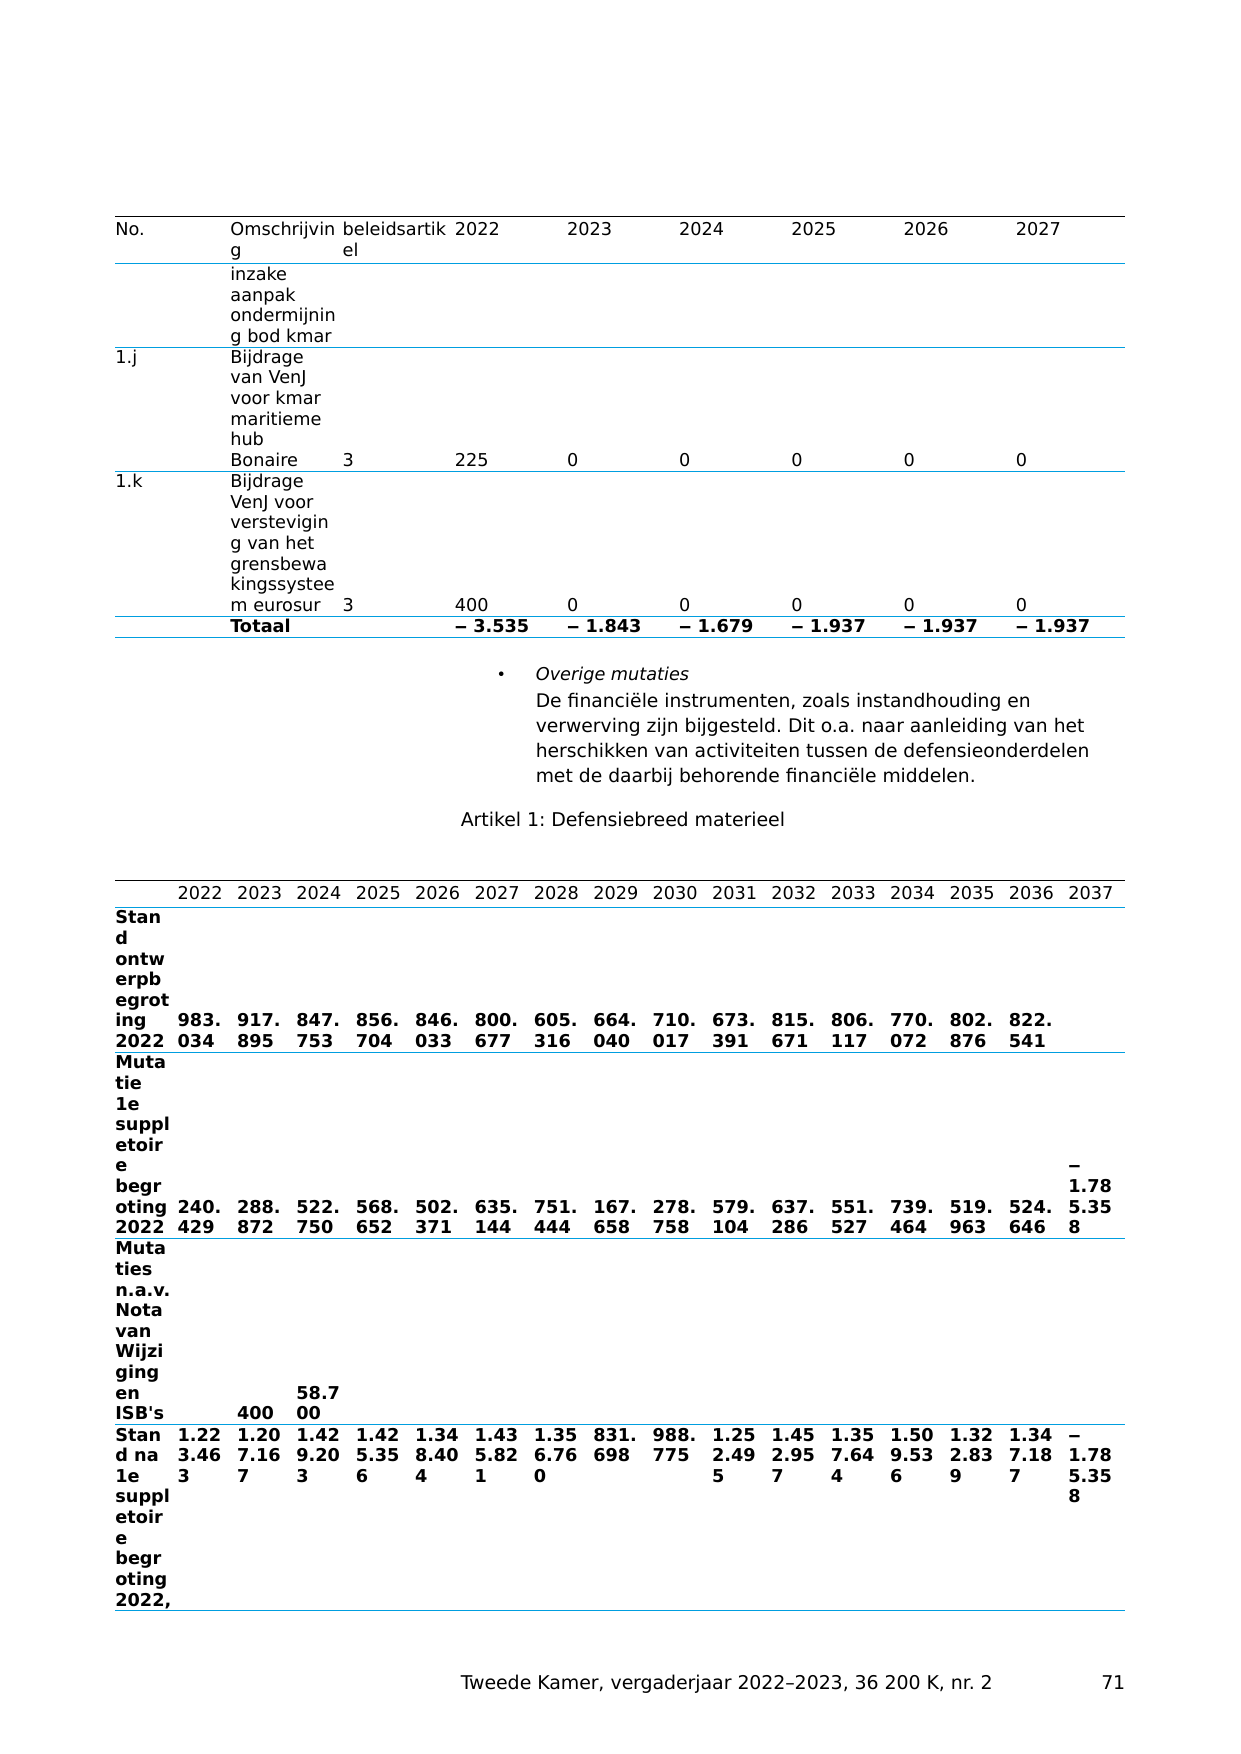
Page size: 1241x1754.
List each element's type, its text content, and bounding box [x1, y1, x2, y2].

table_cell [788, 264, 900, 346]
table_cell 1.j [115, 348, 227, 471]
table_cell [564, 264, 676, 346]
table_cell [471, 1239, 531, 1424]
table_cell 831.698 [590, 1425, 649, 1610]
table_cell 3 [340, 348, 452, 471]
list Overige mutaties [498, 662, 1125, 685]
table_cell ‒ 1.785.358 [1065, 1425, 1125, 1610]
table_cell [676, 264, 788, 346]
table_cell 983.034 [175, 908, 234, 1052]
table_cell Bijdrage van VenJ voor kmar maritieme hub Bonaire [227, 348, 339, 471]
table_cell Mutatie 1e suppletoire begroting 2022 [115, 1053, 174, 1238]
table_cell 2026 [412, 881, 471, 907]
table_cell 1.k [115, 472, 227, 616]
table_cell 739.464 [887, 1053, 946, 1238]
table_cell 846.033 [412, 908, 471, 1052]
table_cell 551.527 [828, 1053, 887, 1238]
table_cell 1.425.356 [353, 1425, 412, 1610]
table_cell 1.348.404 [412, 1425, 471, 1610]
table_cell 822.541 [1006, 908, 1065, 1052]
table_cell 2035 [946, 881, 1006, 907]
table_cell [115, 264, 227, 346]
table_cell 1.347.187 [1006, 1425, 1065, 1610]
table_cell 2026 [900, 217, 1013, 263]
table_cell [768, 1239, 828, 1424]
table_cell 240.429 [175, 1053, 234, 1238]
table_cell 0 [564, 348, 676, 471]
table_cell 58.700 [293, 1239, 353, 1424]
table_cell [900, 264, 1013, 346]
table_cell 1.357.644 [828, 1425, 887, 1610]
table_cell 2025 [353, 881, 412, 907]
table_cell 2033 [828, 881, 887, 907]
table_cell ‒ 1.937 [788, 617, 900, 637]
table_cell [340, 617, 452, 637]
table_cell ‒ 3.535 [452, 617, 564, 637]
table_cell inzake aanpak ondermijning bod kmar [227, 264, 339, 346]
list De financiële instrumenten, zoals instandhouding en verwerving zijn bijgesteld. Dit o.a. naar aanleiding van het herschikken van activiteiten tussen de defensieonderdelen met de daarbij behorende financiële middelen. [498, 687, 1125, 787]
table_cell 815.671 [768, 908, 828, 1052]
table_cell [412, 1239, 471, 1424]
table_cell 635.144 [471, 1053, 531, 1238]
table_cell ‒ 1.937 [1013, 617, 1125, 637]
table_cell 664.040 [590, 908, 649, 1052]
table_cell 605.316 [531, 908, 590, 1052]
table_cell 1.452.957 [768, 1425, 828, 1610]
table_cell 502.371 [412, 1053, 471, 1238]
table_cell 0 [1013, 472, 1125, 616]
table_cell [709, 1239, 768, 1424]
table_cell 2029 [590, 881, 649, 907]
table_cell 0 [900, 472, 1013, 616]
table_cell 2027 [471, 881, 531, 907]
table_cell [1006, 1239, 1065, 1424]
table_cell ‒ 1.843 [564, 617, 676, 637]
table_cell 2024 [293, 881, 353, 907]
table_cell ‒ 1.679 [676, 617, 788, 637]
table_cell 2023 [564, 217, 676, 263]
table_cell 917.895 [234, 908, 293, 1052]
table_cell 0 [900, 348, 1013, 471]
table_cell [650, 1239, 709, 1424]
table_cell [175, 1239, 234, 1424]
table_cell 2022 [175, 881, 234, 907]
table_cell [531, 1239, 590, 1424]
table_cell Stand na 1e suppletoire begroting 2022, [115, 1425, 174, 1610]
table_cell 0 [564, 472, 676, 616]
table_cell 2024 [676, 217, 788, 263]
table_cell 806.117 [828, 908, 887, 1052]
table_cell 770.072 [887, 908, 946, 1052]
title Artikel 1: Defensiebreed materieel [461, 809, 1125, 831]
table_cell 1.223.463 [175, 1425, 234, 1610]
table_cell 637.286 [768, 1053, 828, 1238]
table_cell 2037 [1065, 881, 1125, 907]
table_cell 519.963 [946, 1053, 1006, 1238]
table_cell [828, 1239, 887, 1424]
table_cell [946, 1239, 1006, 1424]
table_cell 2036 [1006, 881, 1065, 907]
table_cell 2031 [709, 881, 768, 907]
table_cell No. [115, 217, 227, 263]
table_cell 579.104 [709, 1053, 768, 1238]
table_cell 856.704 [353, 908, 412, 1052]
table_cell 1.356.760 [531, 1425, 590, 1610]
table_cell 0 [788, 472, 900, 616]
table_cell [1013, 264, 1125, 346]
table_cell 3 [340, 472, 452, 616]
table_cell 710.017 [650, 908, 709, 1052]
table_cell [1065, 1239, 1125, 1424]
table_cell 988.775 [650, 1425, 709, 1610]
table_cell 225 [452, 348, 564, 471]
table_cell [115, 881, 174, 907]
table_cell 2027 [1013, 217, 1125, 263]
table_cell 288.872 [234, 1053, 293, 1238]
table_cell 2023 [234, 881, 293, 907]
table_cell 278.758 [650, 1053, 709, 1238]
table_cell Mutaties n.a.v. Nota van Wijziging en ISB's [115, 1239, 174, 1424]
table_cell 1.435.821 [471, 1425, 531, 1610]
table_cell 1.429.203 [293, 1425, 353, 1610]
table_cell [590, 1239, 649, 1424]
table_cell 400 [452, 472, 564, 616]
table_cell 0 [1013, 348, 1125, 471]
table_cell 167.658 [590, 1053, 649, 1238]
table_cell 847.753 [293, 908, 353, 1052]
table_cell 802.876 [946, 908, 1006, 1052]
table_cell 0 [788, 348, 900, 471]
table_cell ‒ 1.937 [900, 617, 1013, 637]
table_cell [1065, 908, 1125, 1052]
table_cell beleidsartikel [340, 217, 452, 263]
table_cell 0 [676, 348, 788, 471]
table_cell ‒ 1.785.358 [1065, 1053, 1125, 1238]
table_cell 400 [234, 1239, 293, 1424]
table_cell [115, 617, 227, 637]
table_cell 673.391 [709, 908, 768, 1052]
table_cell Omschrijving [227, 217, 339, 263]
table_cell Stand ontwerpbegroting 2022 [115, 908, 174, 1052]
table_header Tabel 37 Artikel 1: Defensiebreed materieel [115, 855, 1125, 880]
table_cell 800.677 [471, 908, 531, 1052]
table_cell 2022 [452, 217, 564, 263]
table_cell 1.207.167 [234, 1425, 293, 1610]
table_cell [340, 264, 452, 346]
table_cell 1.322.839 [946, 1425, 1006, 1610]
table_cell 568.652 [353, 1053, 412, 1238]
table_cell [452, 264, 564, 346]
table_cell 2032 [768, 881, 828, 907]
table_cell 524.646 [1006, 1053, 1065, 1238]
table_cell Totaal [227, 617, 339, 637]
table_cell 751.444 [531, 1053, 590, 1238]
table_cell 2034 [887, 881, 946, 907]
table_cell 0 [676, 472, 788, 616]
table_cell [887, 1239, 946, 1424]
table_cell [353, 1239, 412, 1424]
table_cell 1.509.536 [887, 1425, 946, 1610]
table_cell Bijdrage VenJ voor versteviging van het grensbewakingssysteem eurosur [227, 472, 339, 616]
table_cell 522.750 [293, 1053, 353, 1238]
table_cell 1.252.495 [709, 1425, 768, 1610]
table_header Tabel 36 Overzicht interdepartementale overboekingen (bedragen x € 1.000) [115, 191, 1125, 216]
table_cell 2030 [650, 881, 709, 907]
table_cell 2028 [531, 881, 590, 907]
table_cell 2025 [788, 217, 900, 263]
